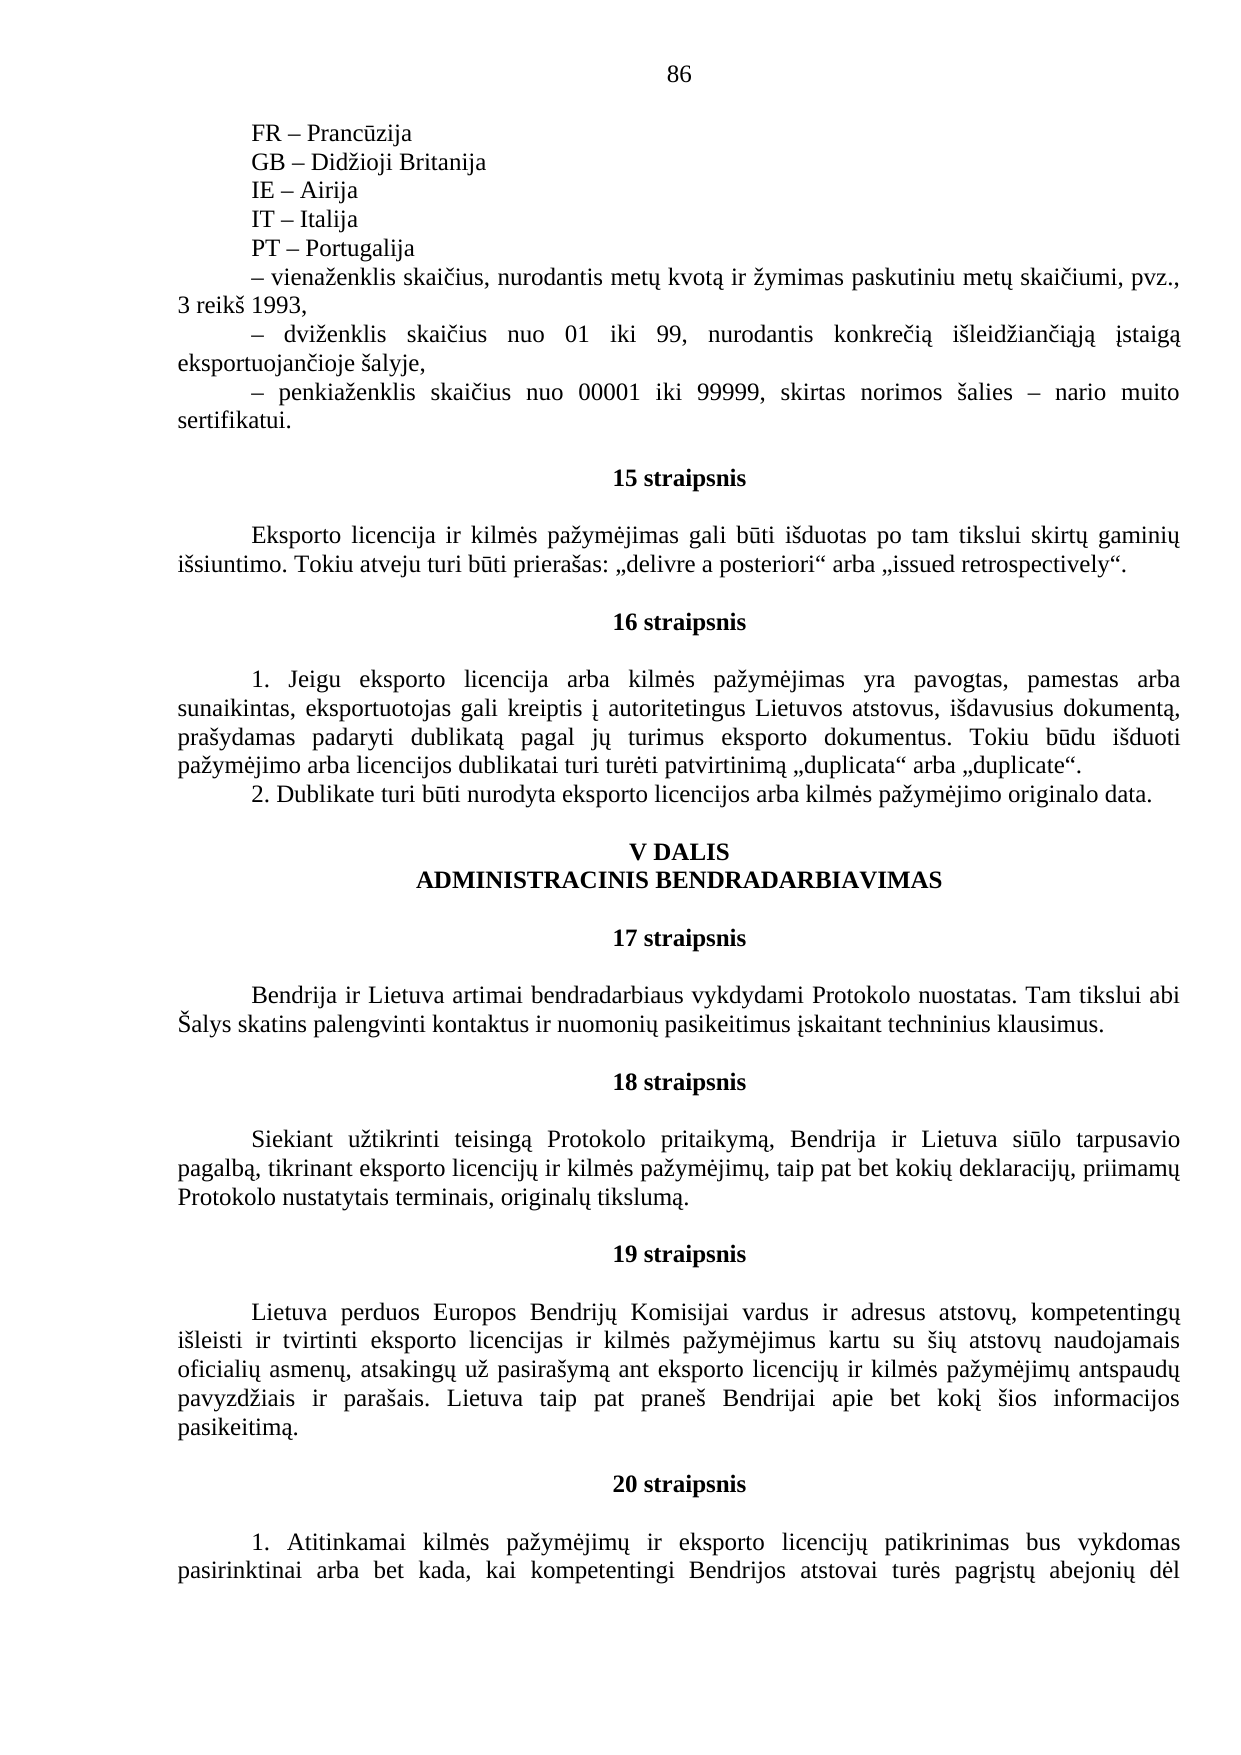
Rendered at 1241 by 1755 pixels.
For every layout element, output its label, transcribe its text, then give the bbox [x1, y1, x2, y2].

text 1. Atitinkamai kilmės pažymėjimų ir eksporto licencijų patikrinimas bus vykdomas pasirinktinai arba bet kada, kai kompetentingi Bendrijos atstovai turės pagrįstų abejonių dėl [177, 1527, 1181, 1584]
text IT – Italija [177, 204, 1181, 233]
text V DALIS [177, 837, 1181, 866]
text 18 straipsnis [177, 1067, 1181, 1096]
text 1. Jeigu eksporto licencija arba kilmės pažymėjimas yra pavogtas, pamestas arba sunaikintas, eksportuotojas gali kreiptis į autoritetingus Lietuvos atstovus, išdavusius dokumentą, prašydamas padaryti dublikatą pagal jų turimus eksporto dokumentus. Tokiu būdu išduoti pažymėjimo arba licencijos dublikatai turi turėti patvirtinimą „duplicata“ arba „duplicate“. [177, 664, 1181, 779]
text 2. Dublikate turi būti nurodyta eksporto licencijos arba kilmės pažymėjimo originalo data. [177, 779, 1181, 808]
text FR – Prancūzija [177, 118, 1181, 147]
text – dviženklis skaičius nuo 01 iki 99, nurodantis konkrečią išleidžiančiąją įstaigą eksportuojančioje šalyje, [177, 319, 1181, 377]
text ADMINISTRACINIS BENDRADARBIAVIMAS [177, 866, 1181, 894]
text Siekiant užtikrinti teisingą Protokolo pritaikymą, Bendrija ir Lietuva siūlo tarpusavio pagalbą, tikrinant eksporto licencijų ir kilmės pažymėjimų, taip pat bet kokių deklaracijų, priimamų Protokolo nustatytais terminais, originalų tikslumą. [177, 1124, 1181, 1211]
text 19 straipsnis [177, 1239, 1181, 1268]
text 16 straipsnis [177, 607, 1181, 636]
text 17 straipsnis [177, 923, 1181, 952]
text GB – Didžioji Britanija [177, 147, 1181, 176]
text PT – Portugalija [177, 233, 1181, 262]
text 20 straipsnis [177, 1469, 1181, 1498]
text IE – Airija [177, 176, 1181, 204]
text Eksporto licencija ir kilmės pažymėjimas gali būti išduotas po tam tikslui skirtų gaminių išsiuntimo. Tokiu atveju turi būti prierašas: „delivre a posteriori“ arba „issued retrospectively“. [177, 521, 1181, 578]
text Bendrija ir Lietuva artimai bendradarbiaus vykdydami Protokolo nuostatas. Tam tikslui abi Šalys skatins palengvinti kontaktus ir nuomonių pasikeitimus įskaitant techninius klausimus. [177, 981, 1181, 1038]
text – vienaženklis skaičius, nurodantis metų kvotą ir žymimas paskutiniu metų skaičiumi, pvz., 3 reikš 1993, [177, 262, 1181, 319]
text 15 straipsnis [177, 463, 1181, 492]
text – penkiaženklis skaičius nuo 00001 iki 99999, skirtas norimos šalies – nario muito sertifikatui. [177, 377, 1181, 434]
text Lietuva perduos Europos Bendrijų Komisijai vardus ir adresus atstovų, kompetentingų išleisti ir tvirtinti eksporto licencijas ir kilmės pažymėjimus kartu su šių atstovų naudojamais oficialių asmenų, atsakingų už pasirašymą ant eksporto licencijų ir kilmės pažymėjimų antspaudų pavyzdžiais ir parašais. Lietuva taip pat praneš Bendrijai apie bet kokį šios informacijos pasikeitimą. [177, 1297, 1181, 1441]
